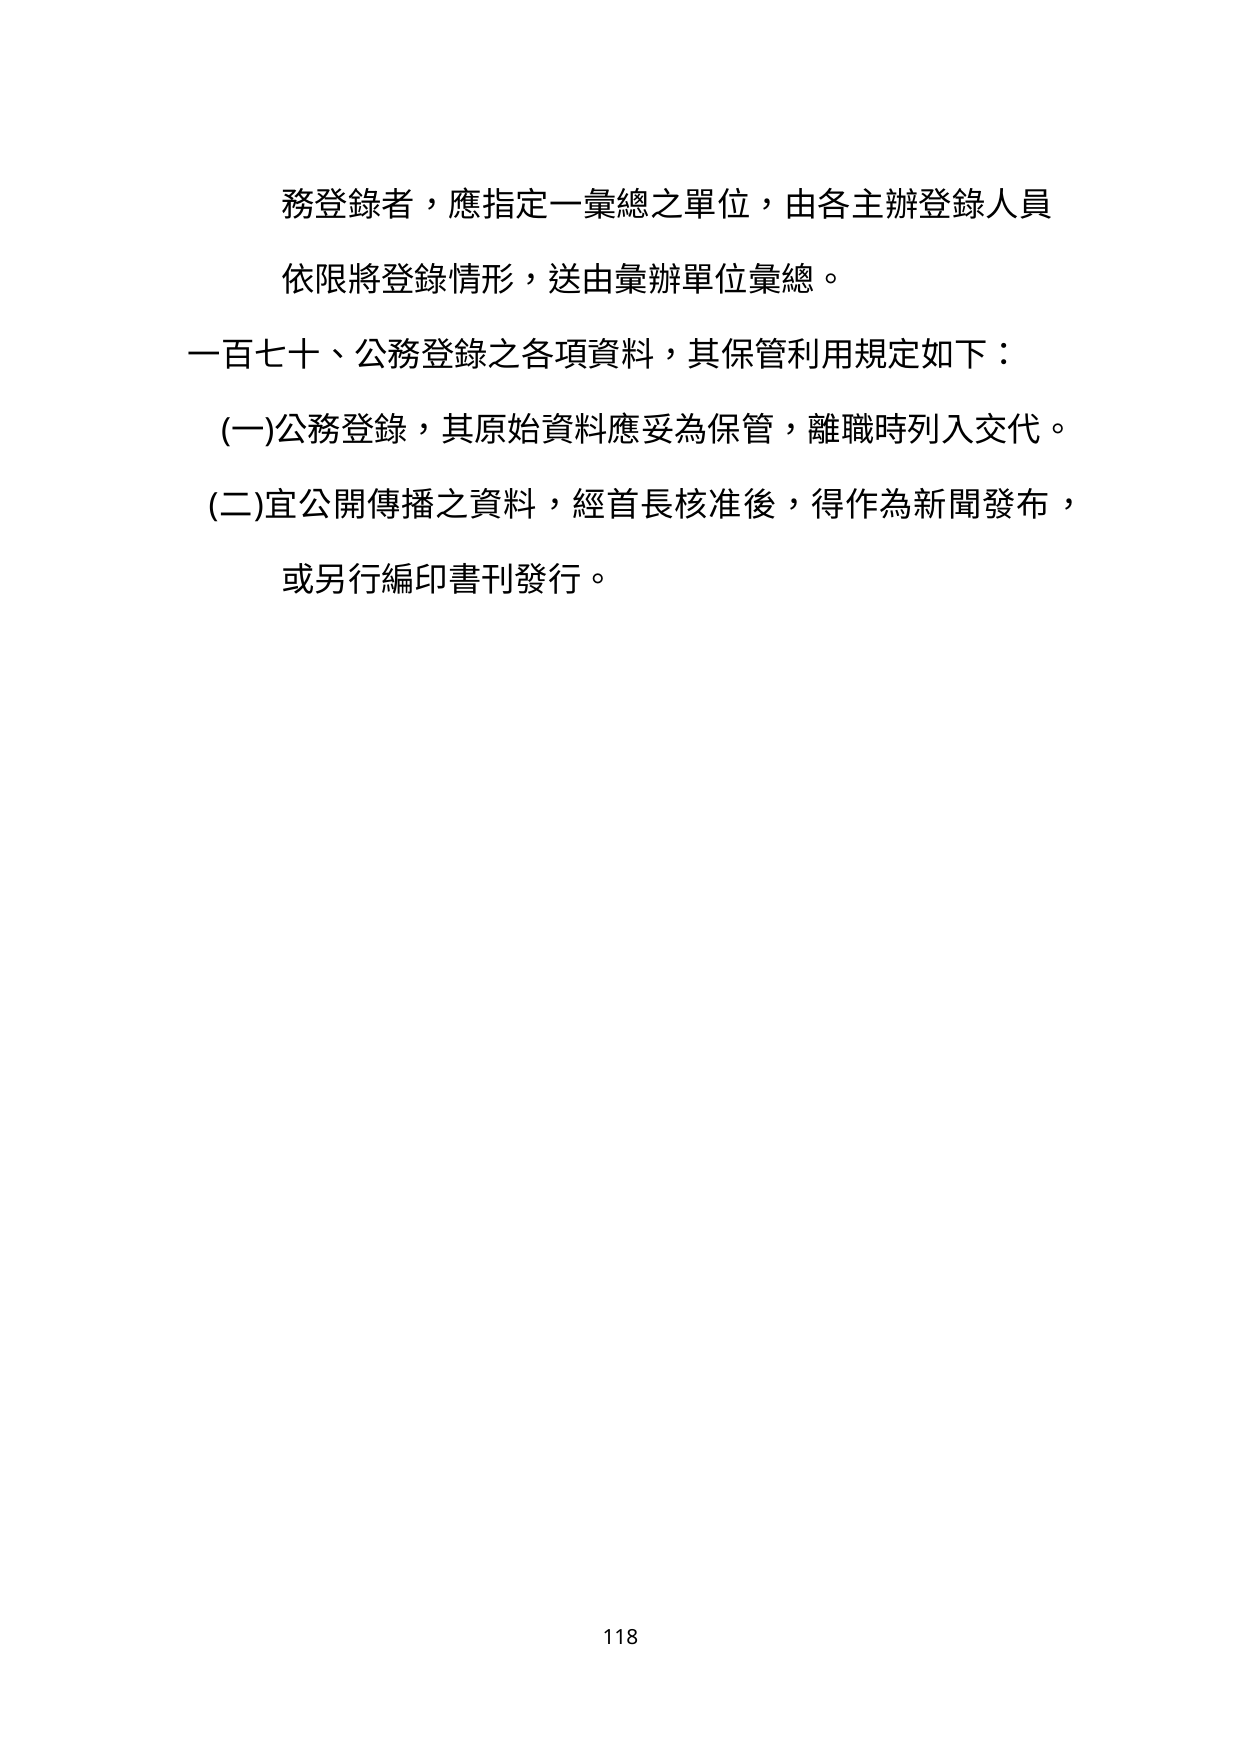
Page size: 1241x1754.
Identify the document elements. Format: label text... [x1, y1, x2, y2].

text (一)公務登錄，其原始資料應妥為保管，離職時列入交代。 [221, 389, 1053, 464]
text (二)宜公開傳播之資料，經首長核准後，得作為新聞發布，或另行編印書刊發行。 [199, 464, 1053, 614]
text 一百七十、公務登錄之各項資料，其保管利用規定如下： [187, 314, 1053, 389]
text 務登錄者，應指定一彙總之單位，由各主辦登錄人員依限將登錄情形，送由彙辦單位彙總。 [199, 164, 1053, 314]
